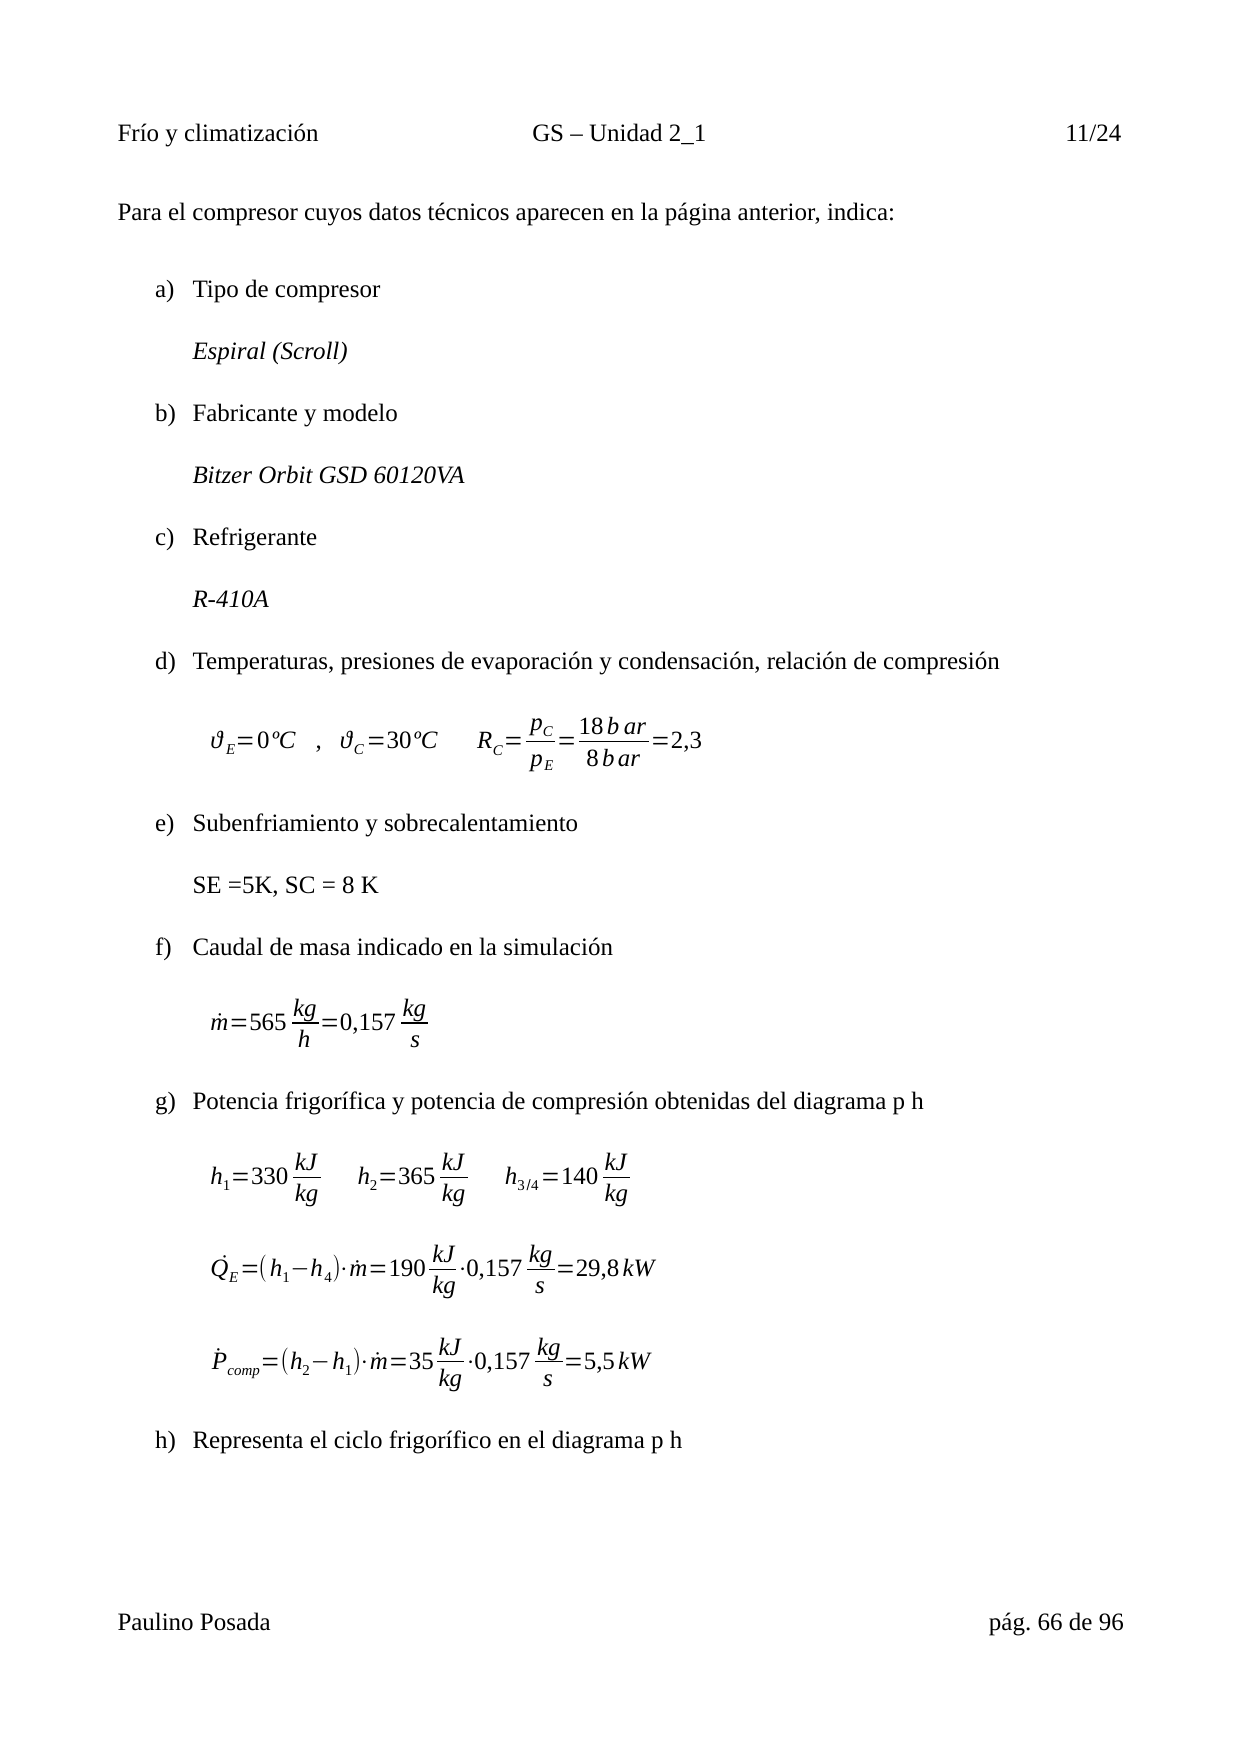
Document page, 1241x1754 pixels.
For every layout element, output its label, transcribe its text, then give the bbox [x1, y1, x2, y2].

list Tipo de compresor [155, 274, 1123, 302]
list Representa el ciclo frigorífico en el diagrama p h [155, 1425, 1123, 1454]
list Subenfriamiento y sobrecalentamiento [155, 808, 1123, 837]
text Para el compresor cuyos datos técnicos aparecen en la página anterior, indica: [117, 197, 1123, 226]
list Bitzer Orbit GSD 60120VA [155, 460, 1123, 489]
list SE =5K, SC = 8 K [155, 870, 1123, 899]
list R-410A [155, 584, 1123, 613]
list Fabricante y modelo [155, 398, 1123, 427]
list Refrigerante [155, 522, 1123, 551]
list Potencia frigorífica y potencia de compresión obtenidas del diagrama p h [155, 1086, 1123, 1115]
list Caudal de masa indicado en la simulación [155, 932, 1123, 961]
list , [155, 708, 1123, 774]
list Temperaturas, presiones de evaporación y condensación, relación de compresión [155, 646, 1123, 675]
list Espiral (Scroll) [155, 336, 1123, 364]
